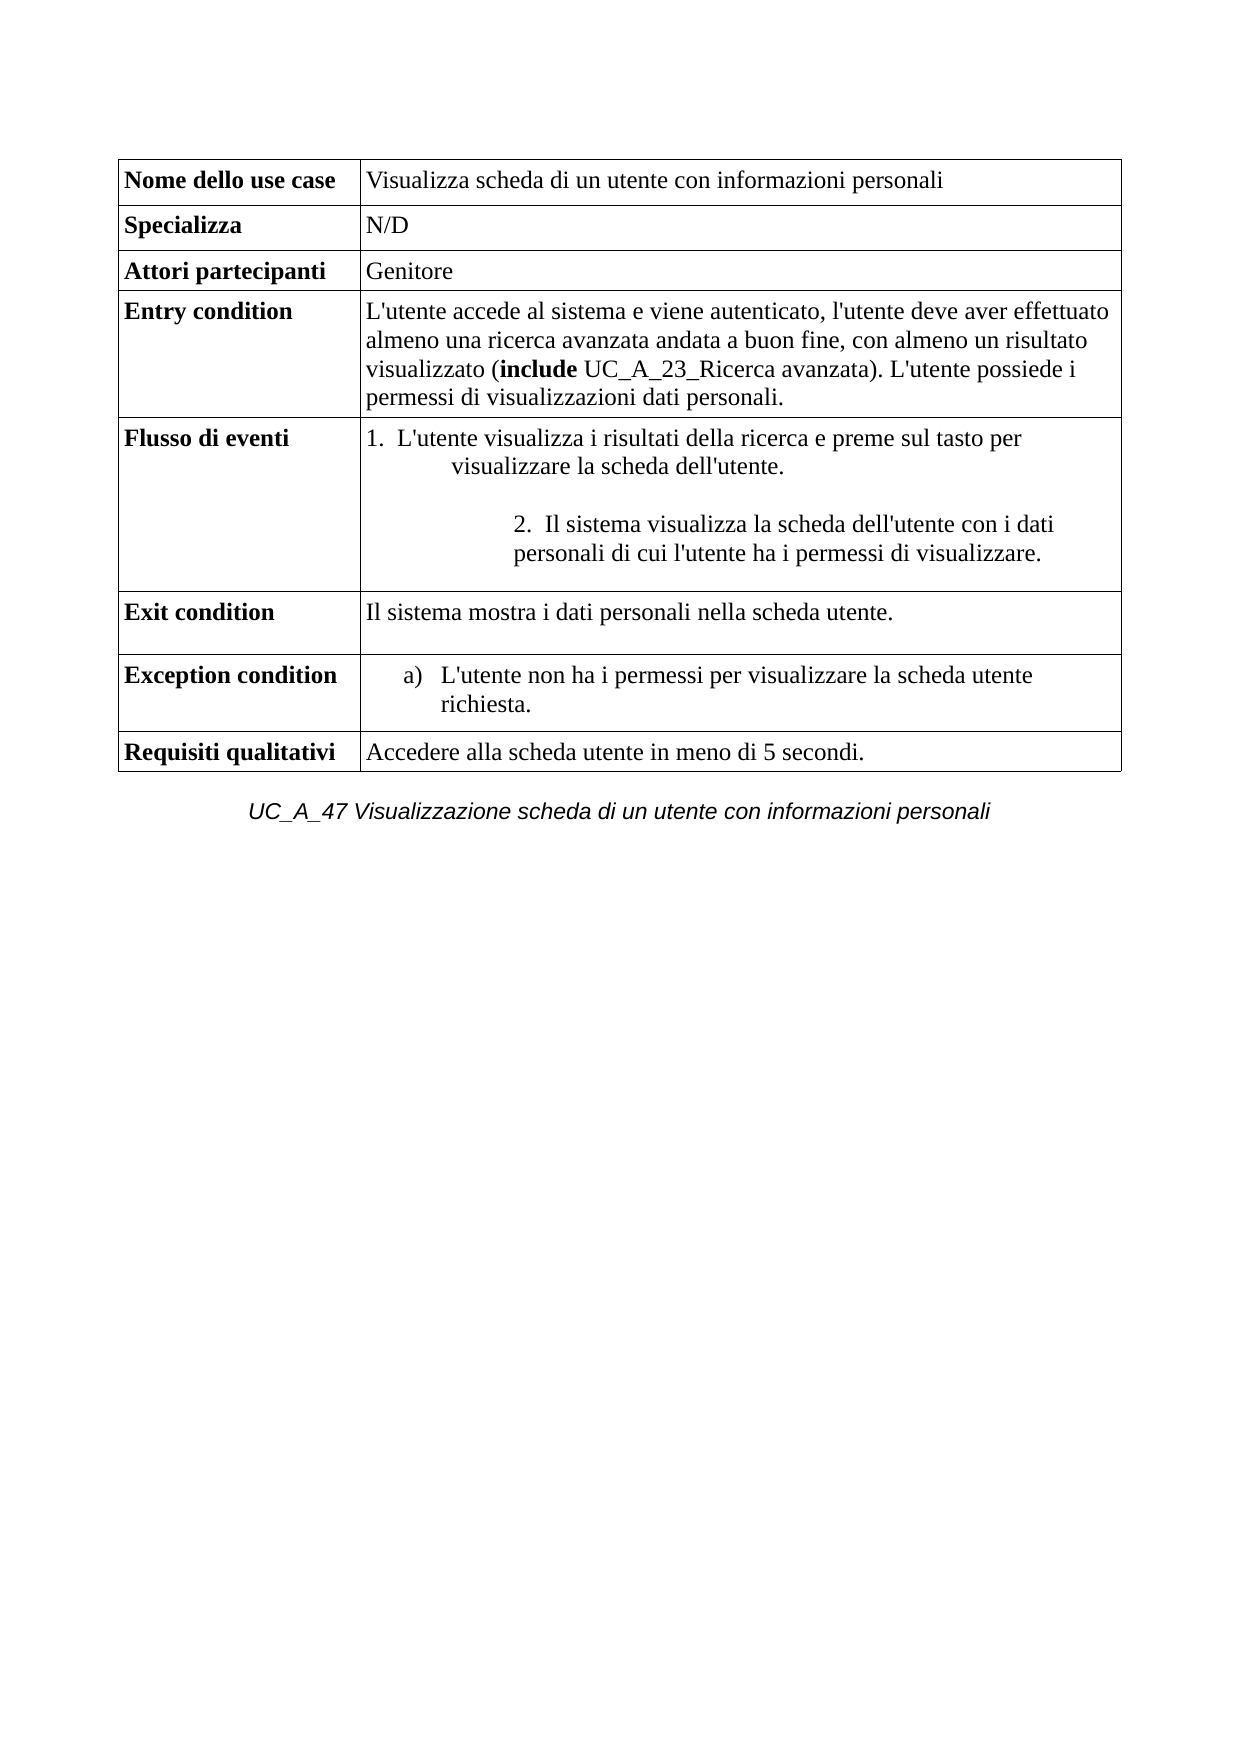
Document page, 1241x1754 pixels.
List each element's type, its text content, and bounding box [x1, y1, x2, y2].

table_cell Genitore [361, 251, 1121, 290]
table_header Visualizza scheda di un utente con informazioni personali [361, 160, 1121, 205]
table_cell Requisiti qualitativi [119, 732, 360, 771]
table_cell Flusso di eventi [119, 418, 360, 591]
table_cell Accedere alla scheda utente in meno di 5 secondi. [361, 732, 1121, 771]
table_cell Attori partecipanti [119, 251, 360, 290]
table_cell Exit condition [119, 592, 360, 654]
table_cell Il sistema mostra i dati personali nella scheda utente. [361, 592, 1121, 654]
table_cell N/D [361, 206, 1121, 250]
table_cell Specializza [119, 206, 360, 250]
text UC_A_47 Visualizzazione scheda di un utente con informazioni personali [118, 798, 1122, 824]
table_cell Exception condition [119, 655, 360, 731]
table_cell L'utente non ha i permessi per visualizzare la scheda utente richiesta. [361, 655, 1121, 731]
table_header Nome dello use case [119, 160, 360, 205]
table_cell Entry condition [119, 291, 360, 417]
table_cell L'utente visualizza i risultati della ricerca e preme sul tasto per visualizzare la scheda dell'utente. Il sistema visualizza la scheda dell'utente con i dati personali di cui l'utente ha i permessi di visualizzare. [361, 418, 1121, 591]
table_cell L'utente accede al sistema e viene autenticato, l'utente deve aver effettuato almeno una ricerca avanzata andata a buon fine, con almeno un risultato visualizzato (include UC_A_23_Ricerca avanzata). L'utente possiede i permessi di visualizzazioni dati personali. [361, 291, 1121, 417]
